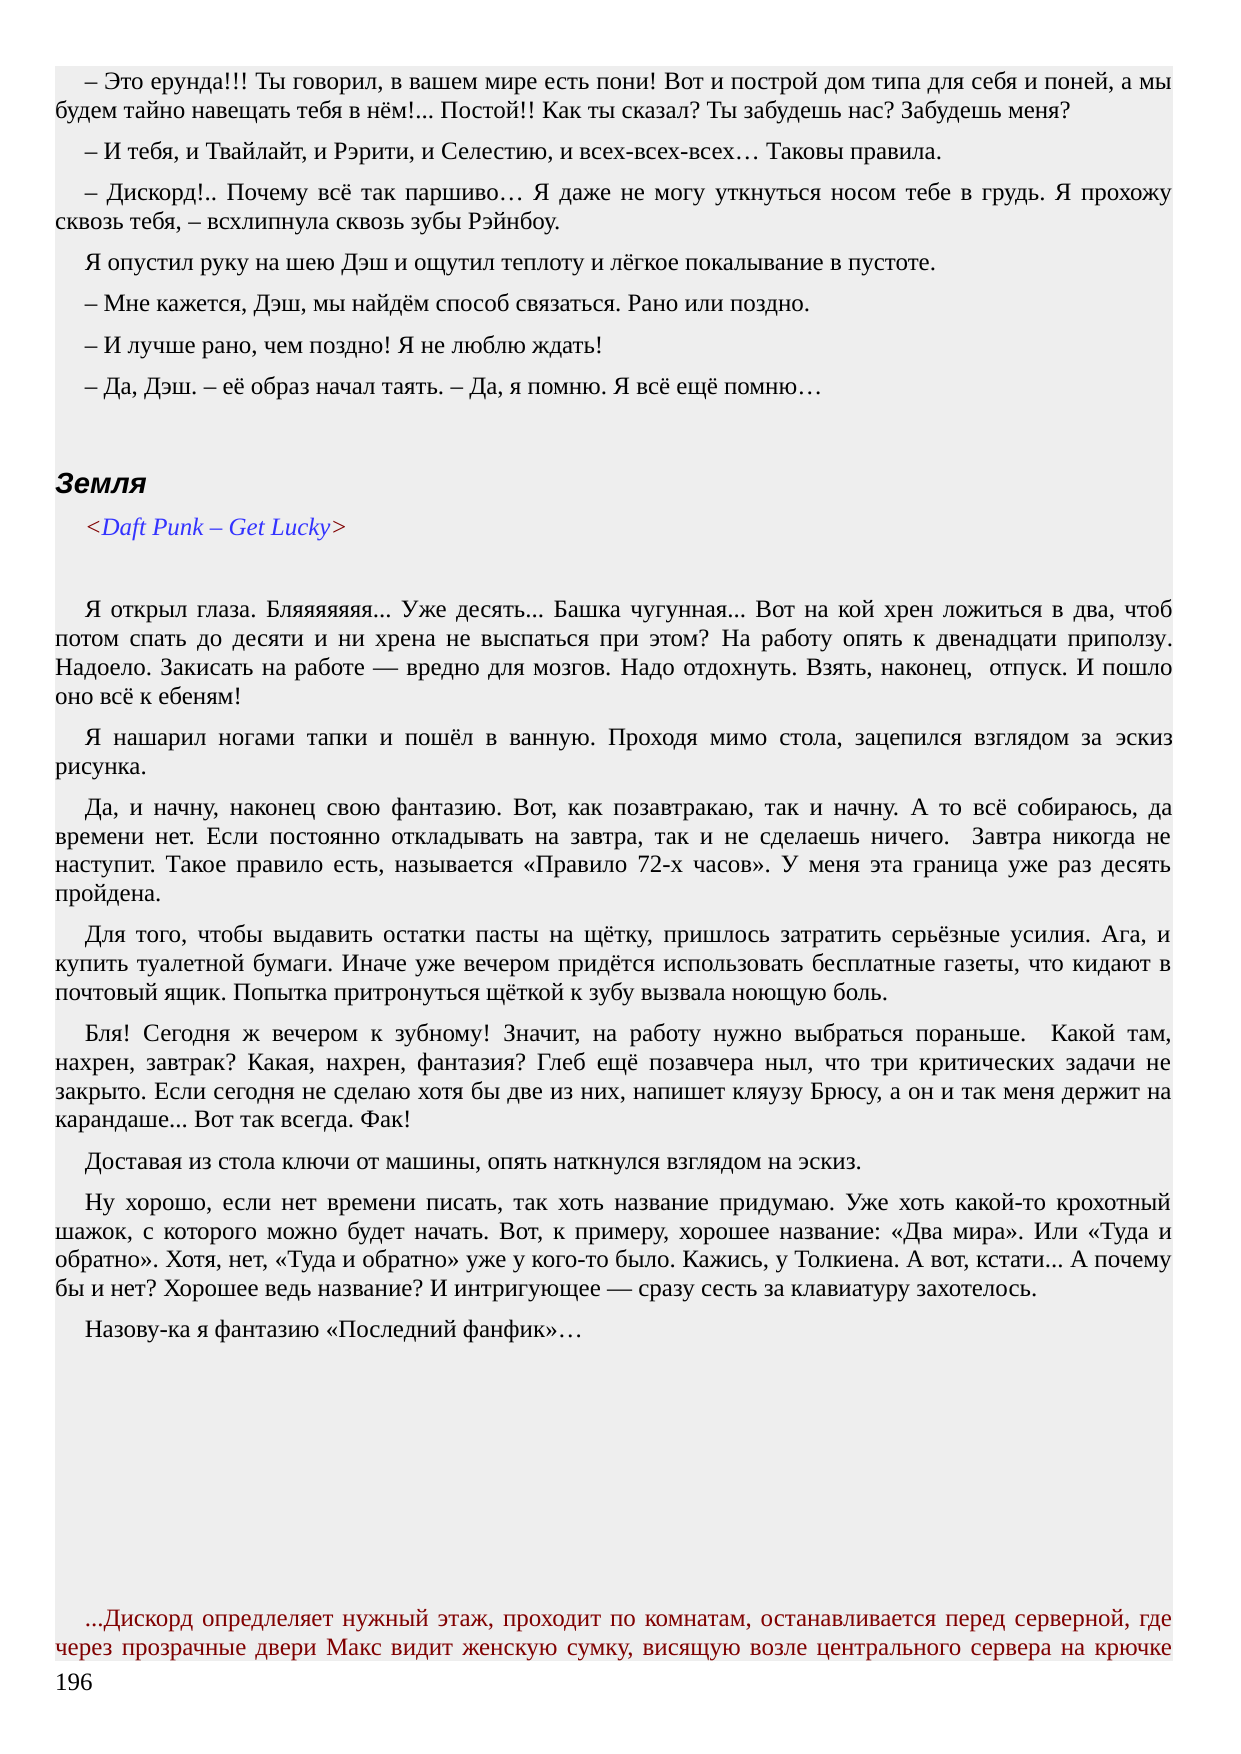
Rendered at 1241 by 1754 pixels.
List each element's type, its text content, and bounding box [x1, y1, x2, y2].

text Бля! Сегодня ж вечером к зубному! Значит, на работу нужно выбраться пораньше. Какой там, нахрен, завтрак? Какая, нахрен, фантазия? Глеб ещё позавчера ныл, что три критических задачи не закрыто. Если сегодня не сделаю хотя бы две из них, напишет кляузу Брюсу, а он и так меня держит на карандаше... Вот так всегда. Фак! [55, 1018, 1173, 1133]
text – И тебя, и Твайлайт, и Рэрити, и Селестию, и всех-всех-всех… Таковы правила. [55, 136, 1173, 165]
text Для того, чтобы выдавить остатки пасты на щётку, пришлось затратить серьёзные усилия. Ага, и купить туалетной бумаги. Иначе уже вечером придётся использовать бесплатные газеты, что кидают в почтовый ящик. Попытка притронуться щёткой к зубу вызвала ноющую боль. [55, 919, 1173, 1006]
text <Daft Punk – Get Lucky> [55, 512, 1173, 541]
text Ну хорошо, если нет времени писать, так хоть название придумаю. Уже хоть какой-то крохотный шажок, с которого можно будет начать. Вот, к примеру, хорошее название: «Два мира». Или «Туда и обратно». Хотя, нет, «Туда и обратно» уже у кого-то было. Кажись, у Толкиена. А вот, кстати... А почему бы и нет? Хорошее ведь название? И интригующее — сразу сесть за клавиатуру захотелось. [55, 1187, 1173, 1302]
text Я нашарил ногами тапки и пошёл в ванную. Проходя мимо стола, зацепился взглядом за эскиз рисунка. [55, 722, 1173, 779]
text – Дискорд!.. Почему всё так паршиво… Я даже не могу уткнуться носом тебе в грудь. Я прохожу сквозь тебя, – всхлипнула сквозь зубы Рэйнбоу. [55, 177, 1173, 235]
text Я открыл глаза. Бляяяяяяя... Уже десять... Башка чугунная... Вот на кой хрен ложиться в два, чтоб потом спать до десяти и ни хрена не выспаться при этом? На работу опять к двенадцати приползу. Надоело. Закисать на работе — вредно для мозгов. Надо отдохнуть. Взять, наконец, отпуск. И пошло оно всё к ебеням! [55, 594, 1173, 709]
text – И лучше рано, чем поздно! Я не люблю ждать! [55, 330, 1173, 358]
text Я опустил руку на шею Дэш и ощутил теплоту и лёгкое покалывание в пустоте. [55, 247, 1173, 276]
text Доставая из стола ключи от машины, опять наткнулся взглядом на эскиз. [55, 1146, 1173, 1174]
text – Это ерунда!!! Ты говорил, в вашем мире есть пони! Вот и построй дом типа для себя и поней, а мы будем тайно навещать тебя в нём!... Постой!! Как ты сказал? Ты забудешь нас? Забудешь меня? [55, 66, 1173, 123]
text Назову-ка я фантазию «Последний фанфик»… [55, 1314, 1173, 1343]
text ...Дискорд опредлеляет нужный этаж, проходит по комнатам, останавливается перед серверной, где через прозрачные двери Макс видит женскую сумку, висящую возле центрального сервера на крючке [55, 1603, 1173, 1661]
subtitle Земля [55, 466, 1173, 499]
text – Да, Дэш. – её образ начал таять. – Да, я помню. Я всё ещё помню… [55, 371, 1173, 400]
text Да, и начну, наконец свою фантазию. Вот, как позавтракаю, так и начну. А то всё собираюсь, да времени нет. Если постоянно откладывать на завтра, так и не сделаешь ничего. Завтра никогда не наступит. Такое правило есть, называется «Правило 72-х часов». У меня эта граница уже раз десять пройдена. [55, 792, 1173, 907]
text – Мне кажется, Дэш, мы найдём способ связаться. Рано или поздно. [55, 288, 1173, 317]
